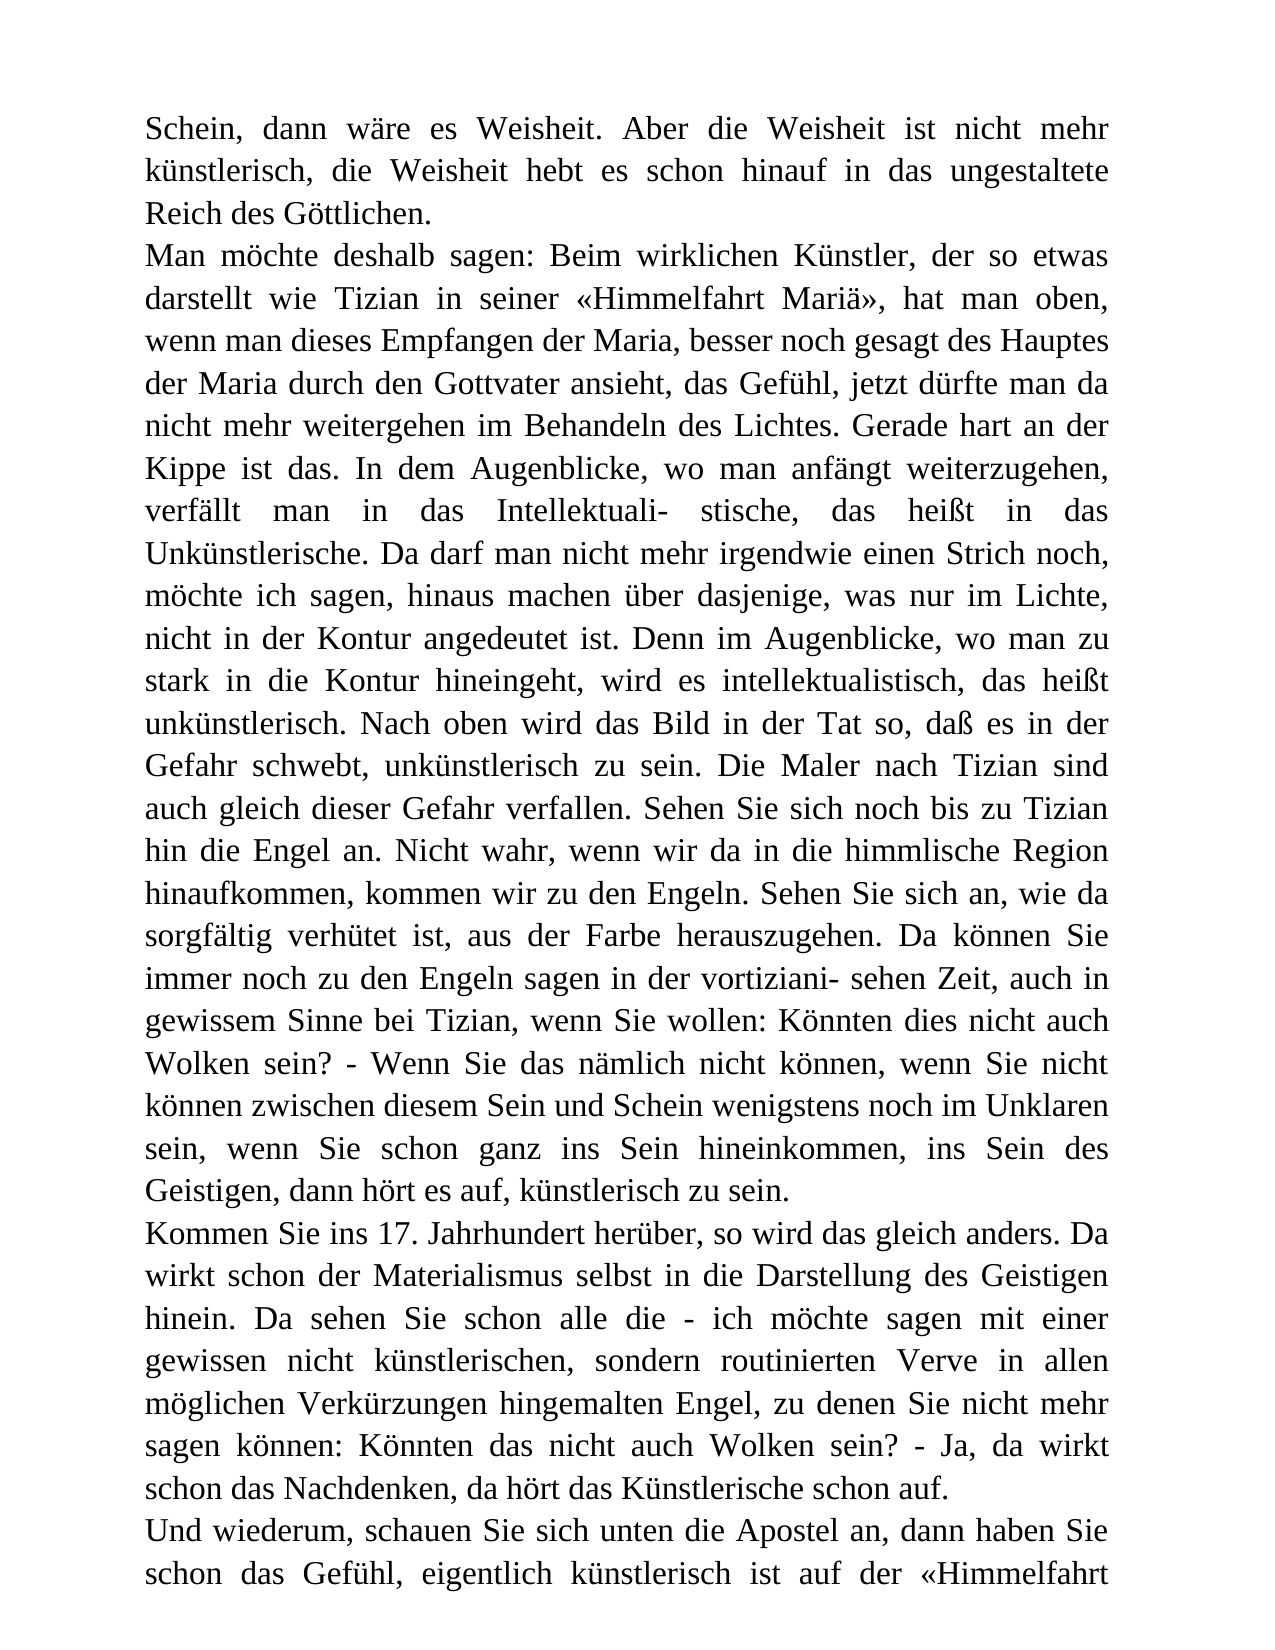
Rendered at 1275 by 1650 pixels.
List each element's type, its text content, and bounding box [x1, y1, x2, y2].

text Man möchte deshalb sagen: Beim wirklichen Künstler, der so etwas darstellt wie Tizian in seiner «Himmelfahrt Mariä», hat man oben, wenn man dieses Empfangen der Maria, besser noch gesagt des Hauptes der Maria durch den Gottvater ansieht, das Gefühl, jetzt dürfte man da nicht mehr weitergehen im Behandeln des Lichtes. Gerade hart an der Kippe ist das. In dem Augenblicke, wo man anfängt weiterzugehen, verfällt man in das Intellektuali- stische, das heißt in das Unkünstlerische. Da darf man nicht mehr irgendwie einen Strich noch, möchte ich sagen, hinaus machen über dasjenige, was nur im Lichte, nicht in der Kontur angedeutet ist. Denn im Augenblicke, wo man zu stark in die Kontur hineingeht, wird es intellektualistisch, das heißt unkünstlerisch. Nach oben wird das Bild in der Tat so, daß es in der Gefahr schwebt, unkünstlerisch zu sein. Die Maler nach Tizian sind auch gleich dieser Gefahr verfallen. Sehen Sie sich noch bis zu Tizian hin die Engel an. Nicht wahr, wenn wir da in die himmlische Region hinaufkommen, kommen wir zu den Engeln. Sehen Sie sich an, wie da sorgfältig verhütet ist, aus der Farbe herauszugehen. Da können Sie immer noch zu den Engeln sagen in der vortiziani- sehen Zeit, auch in gewissem Sinne bei Tizian, wenn Sie wollen: Könnten dies nicht auch Wolken sein? - Wenn Sie das nämlich nicht können, wenn Sie nicht können zwischen diesem Sein und Schein wenigstens noch im Unklaren sein, wenn Sie schon ganz ins Sein hineinkommen, ins Sein des Geistigen, dann hört es auf, künstlerisch zu sein. [144, 236, 1110, 1209]
text Und wiederum, schauen Sie sich unten die Apostel an, dann haben Sie schon das Gefühl, eigentlich künstlerisch ist auf der «Himmelfahrt [144, 1511, 1110, 1591]
text Kommen Sie ins 17. Jahrhundert herüber, so wird das gleich anders. Da wirkt schon der Materialismus selbst in die Darstellung des Geistigen hinein. Da sehen Sie schon alle die - ich möchte sagen mit einer gewissen nicht künstlerischen, sondern routinierten Verve in allen möglichen Verkürzungen hingemalten Engel, zu denen Sie nicht mehr sagen können: Könnten das nicht auch Wolken sein? - Ja, da wirkt schon das Nachdenken, da hört das Künstlerische schon auf. [144, 1213, 1110, 1506]
text Schein, dann wäre es Weisheit. Aber die Weisheit ist nicht mehr künstlerisch, die Weisheit hebt es schon hinauf in das ungestaltete Reich des Göttlichen. [144, 108, 1110, 231]
